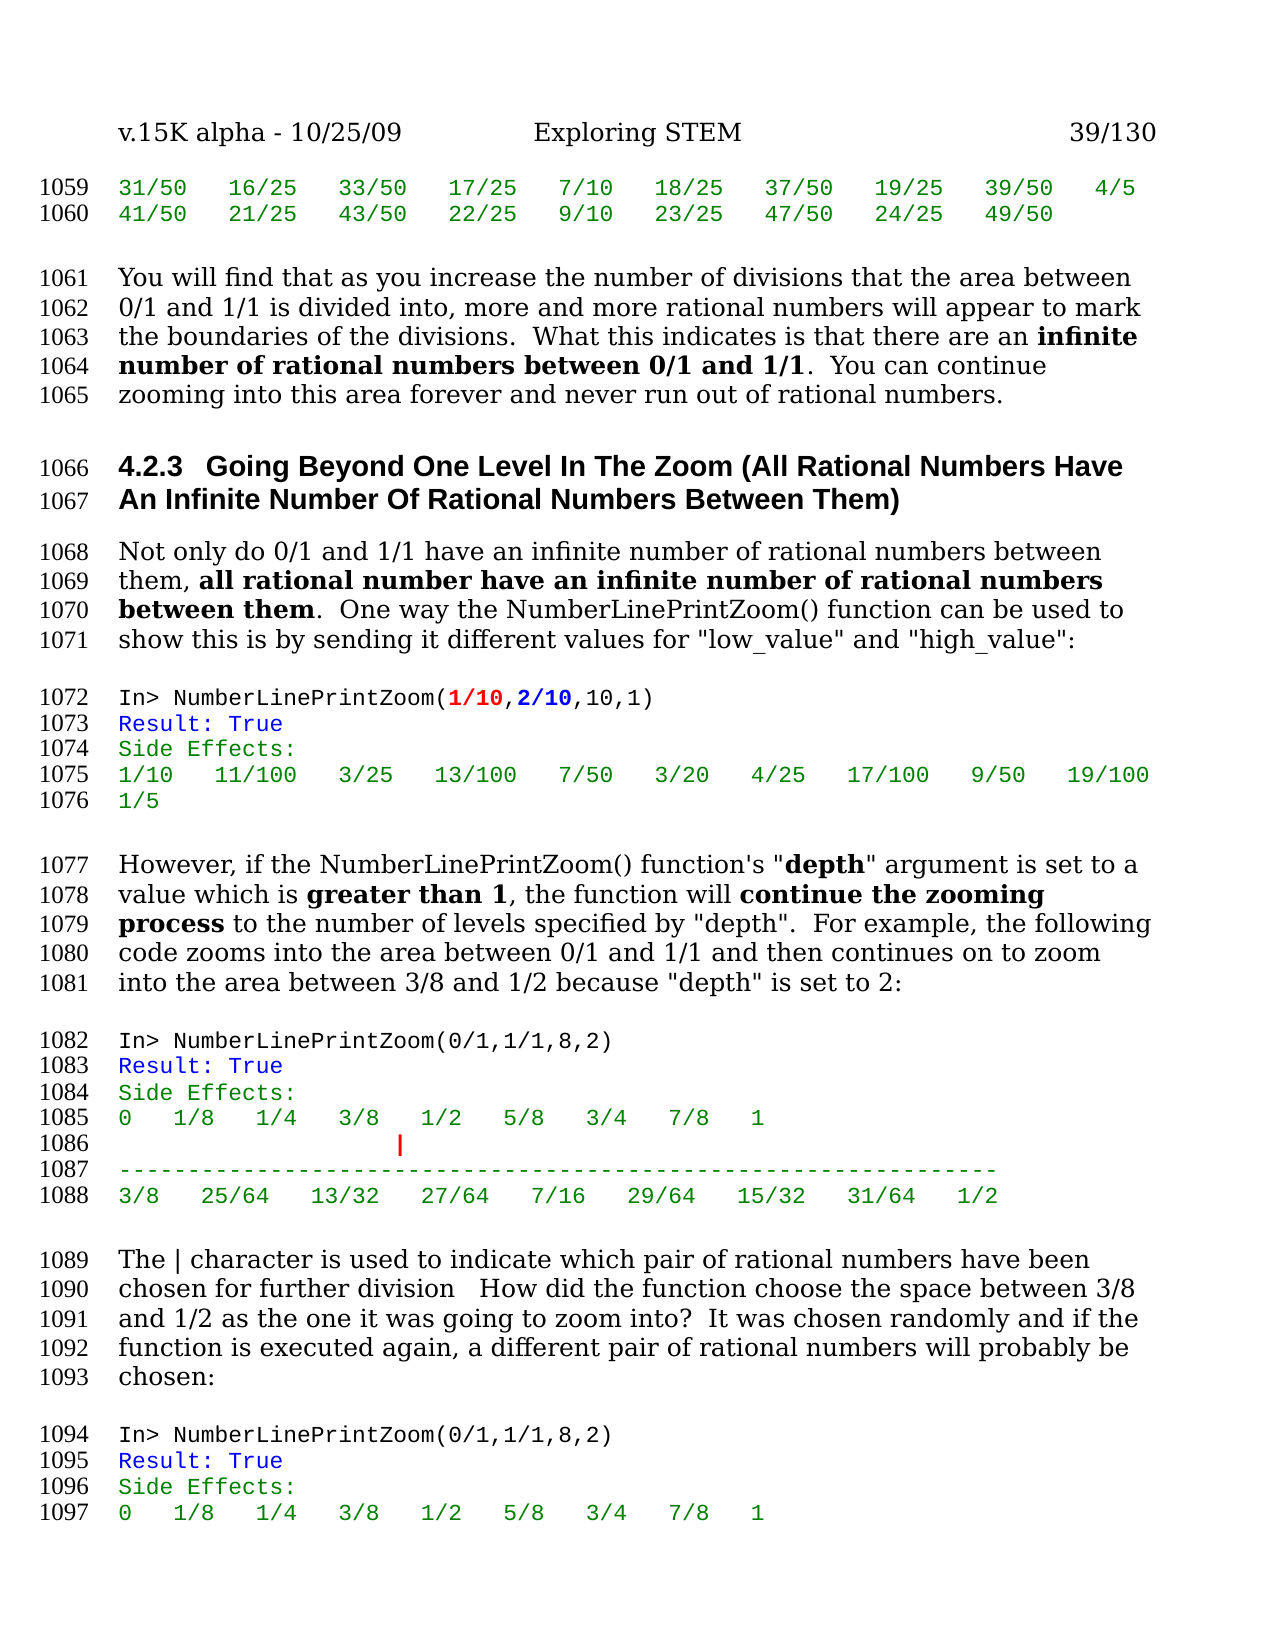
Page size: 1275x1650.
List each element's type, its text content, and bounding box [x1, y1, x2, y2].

text ---------------------------------------------------------------- [118, 1159, 1157, 1184]
text | [118, 1133, 1157, 1159]
text Side Effects: [118, 738, 1157, 764]
text Not only do 0/1 and 1/1 have an infinite number of rational numbers between them, all rational number have an infinite number of rational numbers between them. One way the NumberLinePrintZoom() function can be used to show this is by sending it different values for "low_value" and "high_value": [118, 537, 1157, 654]
text However, if the NumberLinePrintZoom() function's "depth" argument is set to a value which is greater than 1, the function will continue the zooming process to the number of levels specified by "depth". For example, the following code zooms into the area between 0/1 and 1/1 and then continues on to zoom into the area between 3/8 and 1/2 because "depth" is set to 2: [118, 851, 1157, 997]
text The | character is used to indicate which pair of rational numbers have been chosen for further division How did the function choose the space between 3/8 and 1/2 as the one it was going to zoom into? It was chosen randomly and if the function is executed again, a different pair of rational numbers will probably be chosen: [118, 1245, 1157, 1391]
text 31/50 16/25 33/50 17/25 7/10 18/25 37/50 19/25 39/50 4/5 41/50 21/25 43/50 22/25 9/10 23/25 47/50 24/25 49/50 [118, 177, 1157, 229]
text 0 1/8 1/4 3/8 1/2 5/8 3/4 7/8 1 [118, 1501, 1157, 1527]
subtitle Going Beyond One Level In The Zoom (All Rational Numbers Have An Infinite Number Of Rational Numbers Between Them) [118, 449, 1157, 516]
text In> NumberLinePrintZoom(0/1,1/1,8,2) [118, 1423, 1157, 1449]
text In> NumberLinePrintZoom(1/10,2/10,10,1) [118, 686, 1157, 712]
text Result: True [118, 1055, 1157, 1081]
text Side Effects: [118, 1475, 1157, 1501]
text Result: True [118, 712, 1157, 738]
text 3/8 25/64 13/32 27/64 7/16 29/64 15/32 31/64 1/2 [118, 1184, 1157, 1211]
text In> NumberLinePrintZoom(0/1,1/1,8,2) [118, 1029, 1157, 1055]
text Result: True [118, 1449, 1157, 1475]
text 0 1/8 1/4 3/8 1/2 5/8 3/4 7/8 1 [118, 1107, 1157, 1133]
text You will find that as you increase the number of divisions that the area between 0/1 and 1/1 is divided into, more and more rational numbers will appear to mark the boundaries of the divisions. What this indicates is that there are an infinite number of rational numbers between 0/1 and 1/1. You can continue zooming into this area forever and never run out of rational numbers. [118, 263, 1157, 410]
text 1/10 11/100 3/25 13/100 7/50 3/20 4/25 17/100 9/50 19/100 1/5 [118, 764, 1157, 816]
text Side Effects: [118, 1081, 1157, 1107]
